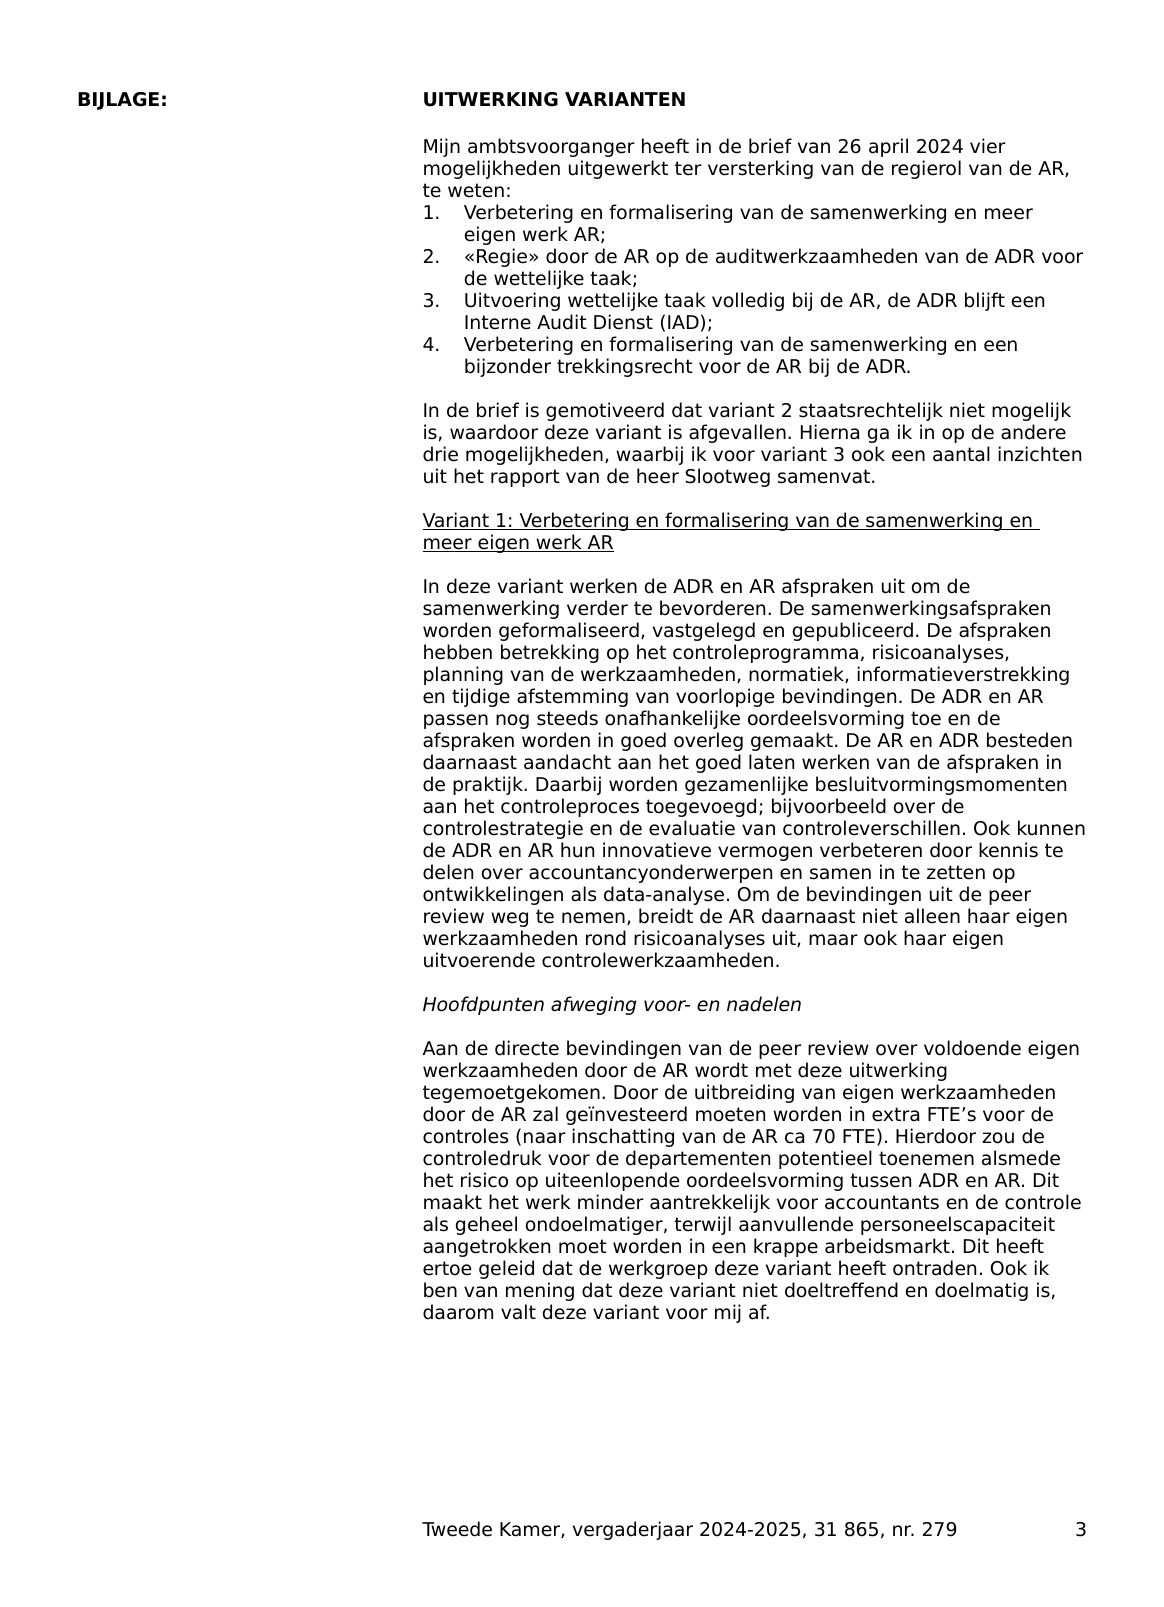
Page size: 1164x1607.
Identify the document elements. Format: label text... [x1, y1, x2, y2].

subtitle Variant 1: Verbetering en formalisering van de samenwerking en meer eigen werk AR [422, 510, 1087, 554]
text Aan de directe bevindingen van de peer review over voldoende eigen werkzaamheden door de AR wordt met deze uitwerking tegemoetgekomen. Door de uitbreiding van eigen werkzaamheden door de AR zal geïnvesteerd moeten worden in extra FTE’s voor de controles (naar inschatting van de AR ca 70 FTE). Hierdoor zou de controledruk voor de departementen potentieel toenemen alsmede het risico op uiteenlopende oordeelsvorming tussen ADR en AR. Dit maakt het werk minder aantrekkelijk voor accountants en de controle als geheel ondoelmatiger, terwijl aanvullende personeelscapaciteit aangetrokken moet worden in een krappe arbeidsmarkt. Dit heeft ertoe geleid dat de werkgroep deze variant heeft ontraden. Ook ik ben van mening dat deze variant niet doeltreffend en doelmatig is, daarom valt deze variant voor mij af. [422, 1038, 1087, 1324]
subtitle BIJLAGE: UITWERKING VARIANTEN [77, 89, 1087, 111]
text In deze variant werken de ADR en AR afspraken uit om de samenwerking verder te bevorderen. De samenwerkingsafspraken worden geformaliseerd, vastgelegd en gepubliceerd. De afspraken hebben betrekking op het controleprogramma, risicoanalyses, planning van de werkzaamheden, normatiek, informatieverstrekking en tijdige afstemming van voorlopige bevindingen. De ADR en AR passen nog steeds onafhankelijke oordeelsvorming toe en de afspraken worden in goed overleg gemaakt. De AR en ADR besteden daarnaast aandacht aan het goed laten werken van de afspraken in de praktijk. Daarbij worden gezamenlijke besluitvormingsmomenten aan het controleproces toegevoegd; bijvoorbeeld over de controlestrategie en de evaluatie van controleverschillen. Ook kunnen de ADR en AR hun innovatieve vermogen verbeteren door kennis te delen over accountancyonderwerpen en samen in te zetten op ontwikkelingen als data-analyse. Om de bevindingen uit de peer review weg te nemen, breidt de AR daarnaast niet alleen haar eigen werkzaamheden rond risicoanalyses uit, maar ook haar eigen uitvoerende controlewerkzaamheden. [422, 576, 1087, 972]
text In de brief is gemotiveerd dat variant 2 staatsrechtelijk niet mogelijk is, waardoor deze variant is afgevallen. Hierna ga ik in op de andere drie mogelijkheden, waarbij ik voor variant 3 ook een aantal inzichten uit het rapport van de heer Slootweg samenvat. [422, 400, 1087, 488]
text 1. Verbetering en formalisering van de samenwerking en meer eigen werk AR; [422, 202, 1087, 246]
text 3. Uitvoering wettelijke taak volledig bij de AR, de ADR blijft een Interne Audit Dienst (IAD); [422, 290, 1087, 334]
text Mijn ambtsvoorganger heeft in de brief van 26 april 2024 vier mogelijkheden uitgewerkt ter versterking van de regierol van de AR, te weten: [422, 136, 1087, 202]
subtitle Hoofdpunten afweging voor- en nadelen [422, 994, 1087, 1016]
text 4. Verbetering en formalisering van de samenwerking en een bijzonder trekkingsrecht voor de AR bij de ADR. [422, 334, 1087, 378]
text 2. «Regie» door de AR op de auditwerkzaamheden van de ADR voor de wettelijke taak; [422, 246, 1087, 290]
